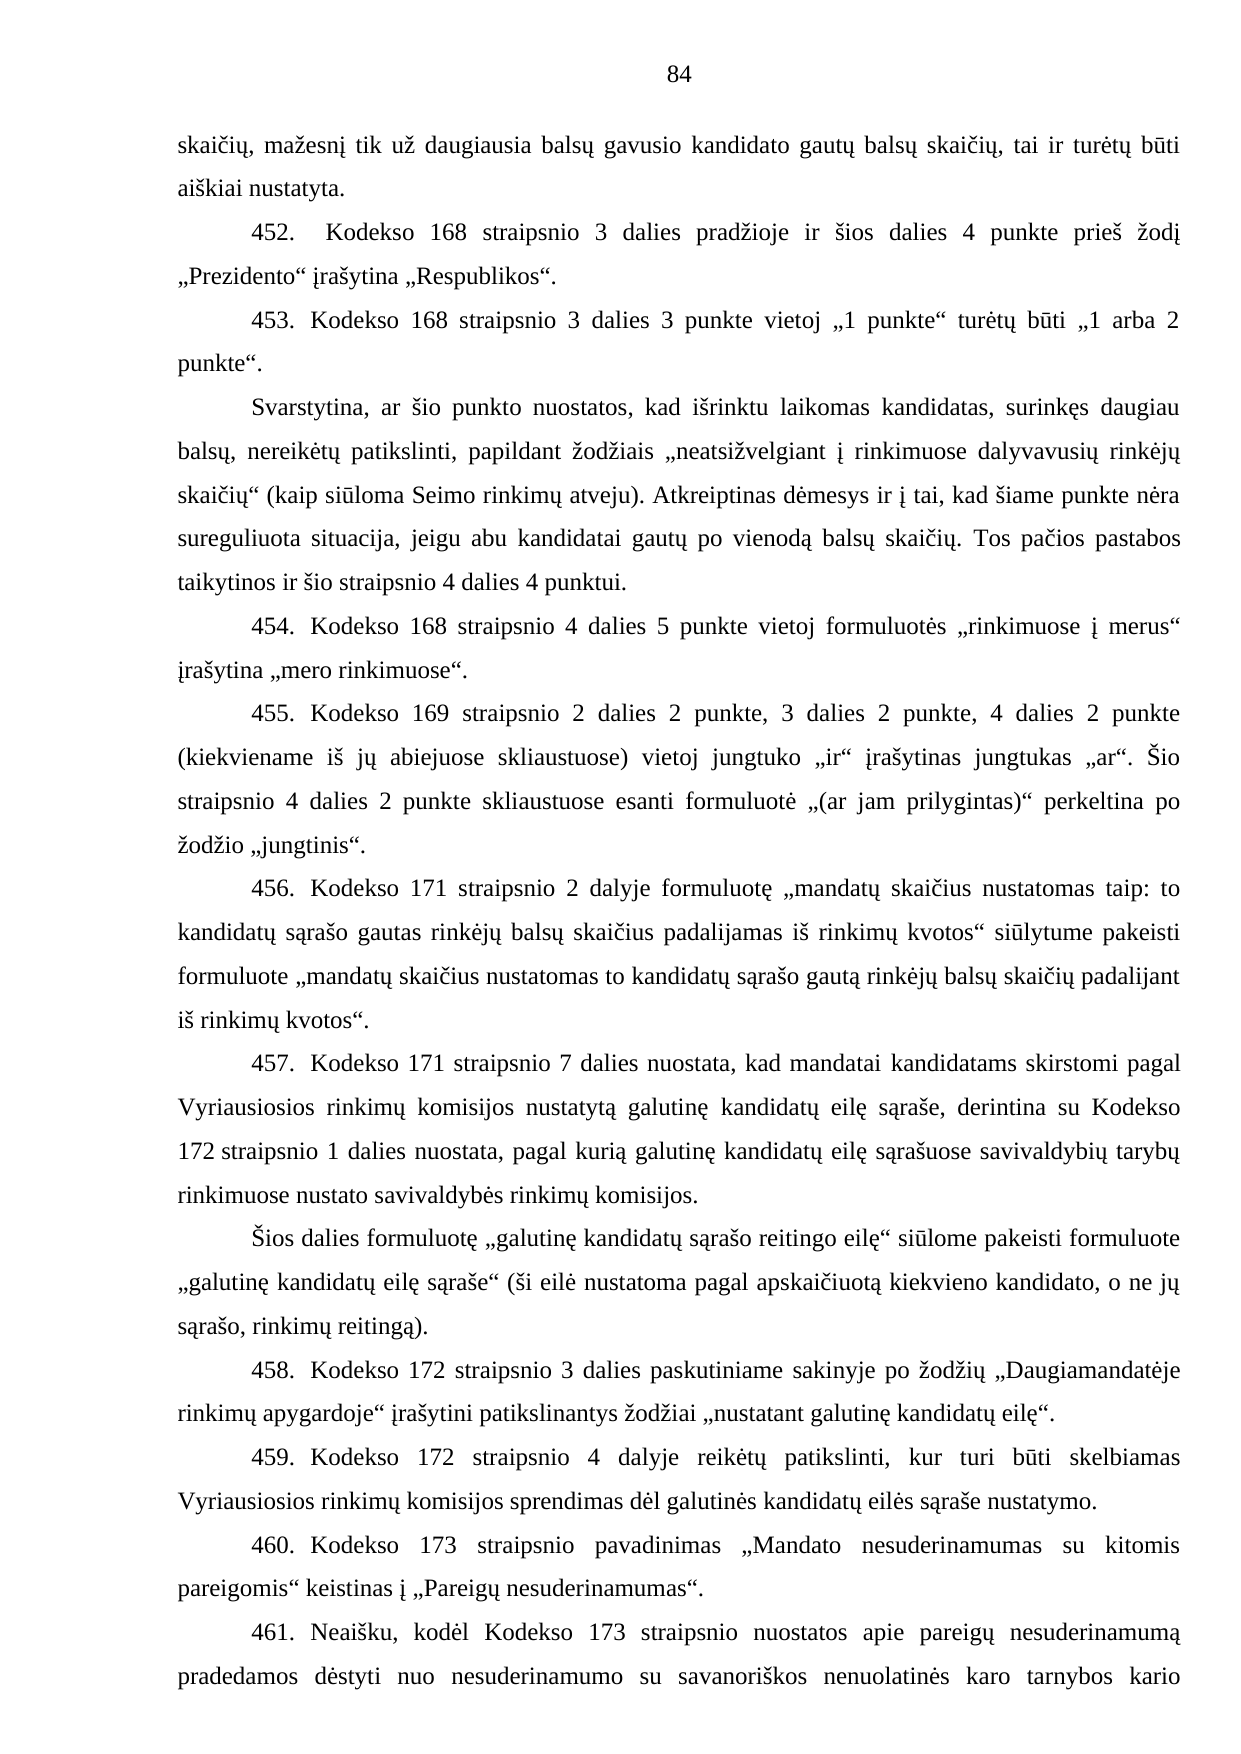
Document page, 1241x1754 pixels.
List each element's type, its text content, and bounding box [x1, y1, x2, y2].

list Kodekso 171 straipsnio 7 dalies nuostata, kad mandatai kandidatams skirstomi pagal Vyriausiosios rinkimų komisijos nustatytą galutinę kandidatų eilę sąraše, derintina su Kodekso 172 straipsnio 1 dalies nuostata, pagal kurią galutinę kandidatų eilę sąrašuose savivaldybių tarybų rinkimuose nustato savivaldybės rinkimų komisijos. [177, 1037, 1181, 1212]
list skaičių, mažesnį tik už daugiausia balsų gavusio kandidato gautų balsų skaičių, tai ir turėtų būti aiškiai nustatyta. [177, 118, 1181, 206]
list Kodekso 173 straipsnio pavadinimas „Mandato nesuderinamumas su kitomis pareigomis“ keistinas į „Pareigų nesuderinamumas“. [177, 1518, 1181, 1606]
list Neaišku, kodėl Kodekso 173 straipsnio nuostatos apie pareigų nesuderinamumą pradedamos dėstyti nuo nesuderinamumo su savanoriškos nenuolatinės karo tarnybos kario [177, 1606, 1181, 1693]
list Kodekso 171 straipsnio 2 dalyje formuluotę „mandatų skaičius nustatomas taip: to kandidatų sąrašo gautas rinkėjų balsų skaičius padalijamas iš rinkimų kvotos“ siūlytume pakeisti formuluote „mandatų skaičius nustatomas to kandidatų sąrašo gautą rinkėjų balsų skaičių padalijant iš rinkimų kvotos“. [177, 862, 1181, 1037]
list Kodekso 168 straipsnio 4 dalies 5 punkte vietoj formuluotės „rinkimuose į merus“ įrašytina „mero rinkimuose“. [177, 599, 1181, 687]
list Kodekso 168 straipsnio 3 dalies pradžioje ir šios dalies 4 punkte prieš žodį „Prezidento“ įrašytina „Respublikos“. [177, 206, 1181, 293]
list Kodekso 172 straipsnio 3 dalies paskutiniame sakinyje po žodžių „Daugiamandatėje rinkimų apygardoje“ įrašytini patikslinantys žodžiai „nustatant galutinę kandidatų eilę“. [177, 1343, 1181, 1431]
list Kodekso 169 straipsnio 2 dalies 2 punkte, 3 dalies 2 punkte, 4 dalies 2 punkte (kiekviename iš jų abiejuose skliaustuose) vietoj jungtuko „ir“ įrašytinas jungtukas „ar“. Šio straipsnio 4 dalies 2 punkte skliaustuose esanti formuluotė „(ar jam prilygintas)“ perkeltina po žodžio „jungtinis“. [177, 687, 1181, 862]
text Svarstytina, ar šio punkto nuostatos, kad išrinktu laikomas kandidatas, surinkęs daugiau balsų, nereikėtų patikslinti, papildant žodžiais „neatsižvelgiant į rinkimuose dalyvavusių rinkėjų skaičių“ (kaip siūloma Seimo rinkimų atveju). Atkreiptinas dėmesys ir į tai, kad šiame punkte nėra sureguliuota situacija, jeigu abu kandidatai gautų po vienodą balsų skaičių. Tos pačios pastabos taikytinos ir šio straipsnio 4 dalies 4 punktui. [177, 381, 1181, 599]
text Šios dalies formuluotę „galutinę kandidatų sąrašo reitingo eilę“ siūlome pakeisti formuluote „galutinę kandidatų eilę sąraše“ (ši eilė nustatoma pagal apskaičiuotą kiekvieno kandidato, o ne jų sąrašo, rinkimų reitingą). [177, 1212, 1181, 1343]
list Kodekso 168 straipsnio 3 dalies 3 punkte vietoj „1 punkte“ turėtų būti „1 arba 2 punkte“. [177, 293, 1181, 381]
list Kodekso 172 straipsnio 4 dalyje reikėtų patikslinti, kur turi būti skelbiamas Vyriausiosios rinkimų komisijos sprendimas dėl galutinės kandidatų eilės sąraše nustatymo. [177, 1431, 1181, 1518]
